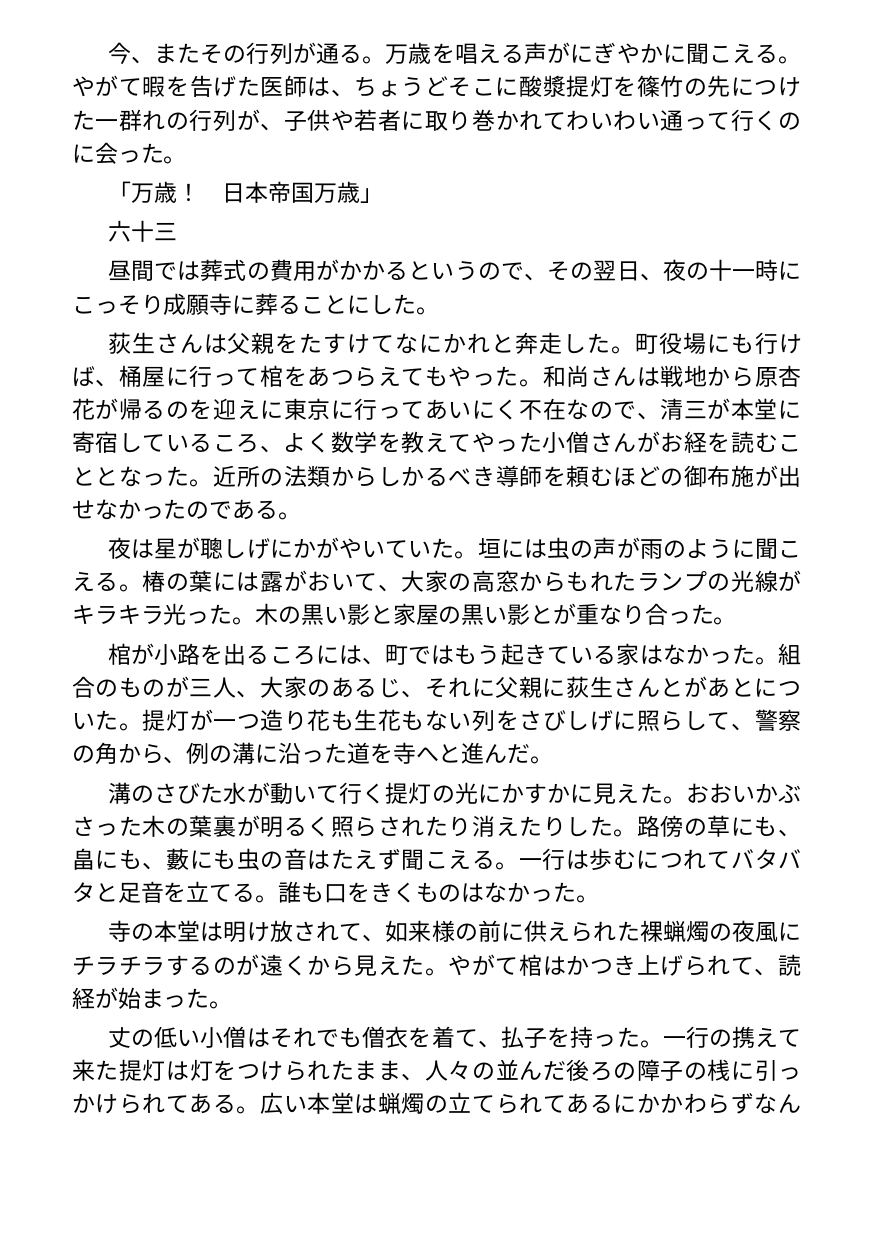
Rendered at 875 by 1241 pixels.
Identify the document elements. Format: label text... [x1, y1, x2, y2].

text 「万歳！ 日本帝国万歳」 [72, 175, 802, 208]
text 夜は星が聰しげにかがやいていた。垣には虫の声が雨のように聞こえる。椿の葉には露がおいて、大家の高窓からもれたランプの光線がキラキラ光った。木の黒い影と家屋の黒い影とが重なり合った。 [72, 531, 802, 631]
text 溝のさびた水が動いて行く提灯の光にかすかに見えた。おおいかぶさった木の葉裏が明るく照らされたり消えたりした。路傍の草にも、畠にも、藪にも虫の音はたえず聞こえる。一行は歩むにつれてバタバタと足音を立てる。誰も口をきくものはなかった。 [72, 775, 802, 908]
text 棺が小路を出るころには、町ではもう起きている家はなかった。組合のものが三人、大家のあるじ、それに父親に荻生さんとがあとについた。提灯が一つ造り花も生花もない列をさびしげに照らして、警察の角から、例の溝に沿った道を寺へと進んだ。 [72, 637, 802, 769]
text 荻生さんは父親をたすけてなにかれと奔走した。町役場にも行けば、桶屋に行って棺をあつらえてもやった。和尚さんは戦地から原杏花が帰るのを迎えに東京に行ってあいにく不在なので、清三が本堂に寄宿しているころ、よく数学を教えてやった小僧さんがお経を読むこととなった。近所の法類からしかるべき導師を頼むほどの御布施が出せなかったのである。 [72, 326, 802, 525]
text 昼間では葬式の費用がかかるというので、その翌日、夜の十一時にこっそり成願寺に葬ることにした。 [72, 253, 802, 320]
text 寺の本堂は明け放されて、如来様の前に供えられた裸蝋燭の夜風にチラチラするのが遠くから見えた。やがて棺はかつき上げられて、読経が始まった。 [72, 914, 802, 1014]
text 丈の低い小僧はそれでも僧衣を着て、払子を持った。一行の携えて来た提灯は灯をつけられたまま、人々の並んだ後ろの障子の桟に引っかけられてある。広い本堂は蝋燭の立てられてあるにかかわらずなん [72, 1020, 802, 1119]
text 今、またその行列が通る。万歳を唱える声がにぎやかに聞こえる。やがて暇を告げた医師は、ちょうどそこに酸漿提灯を篠竹の先につけた一群れの行列が、子供や若者に取り巻かれてわいわい通って行くのに会った。 [72, 36, 802, 169]
text 六十三 [72, 214, 802, 247]
